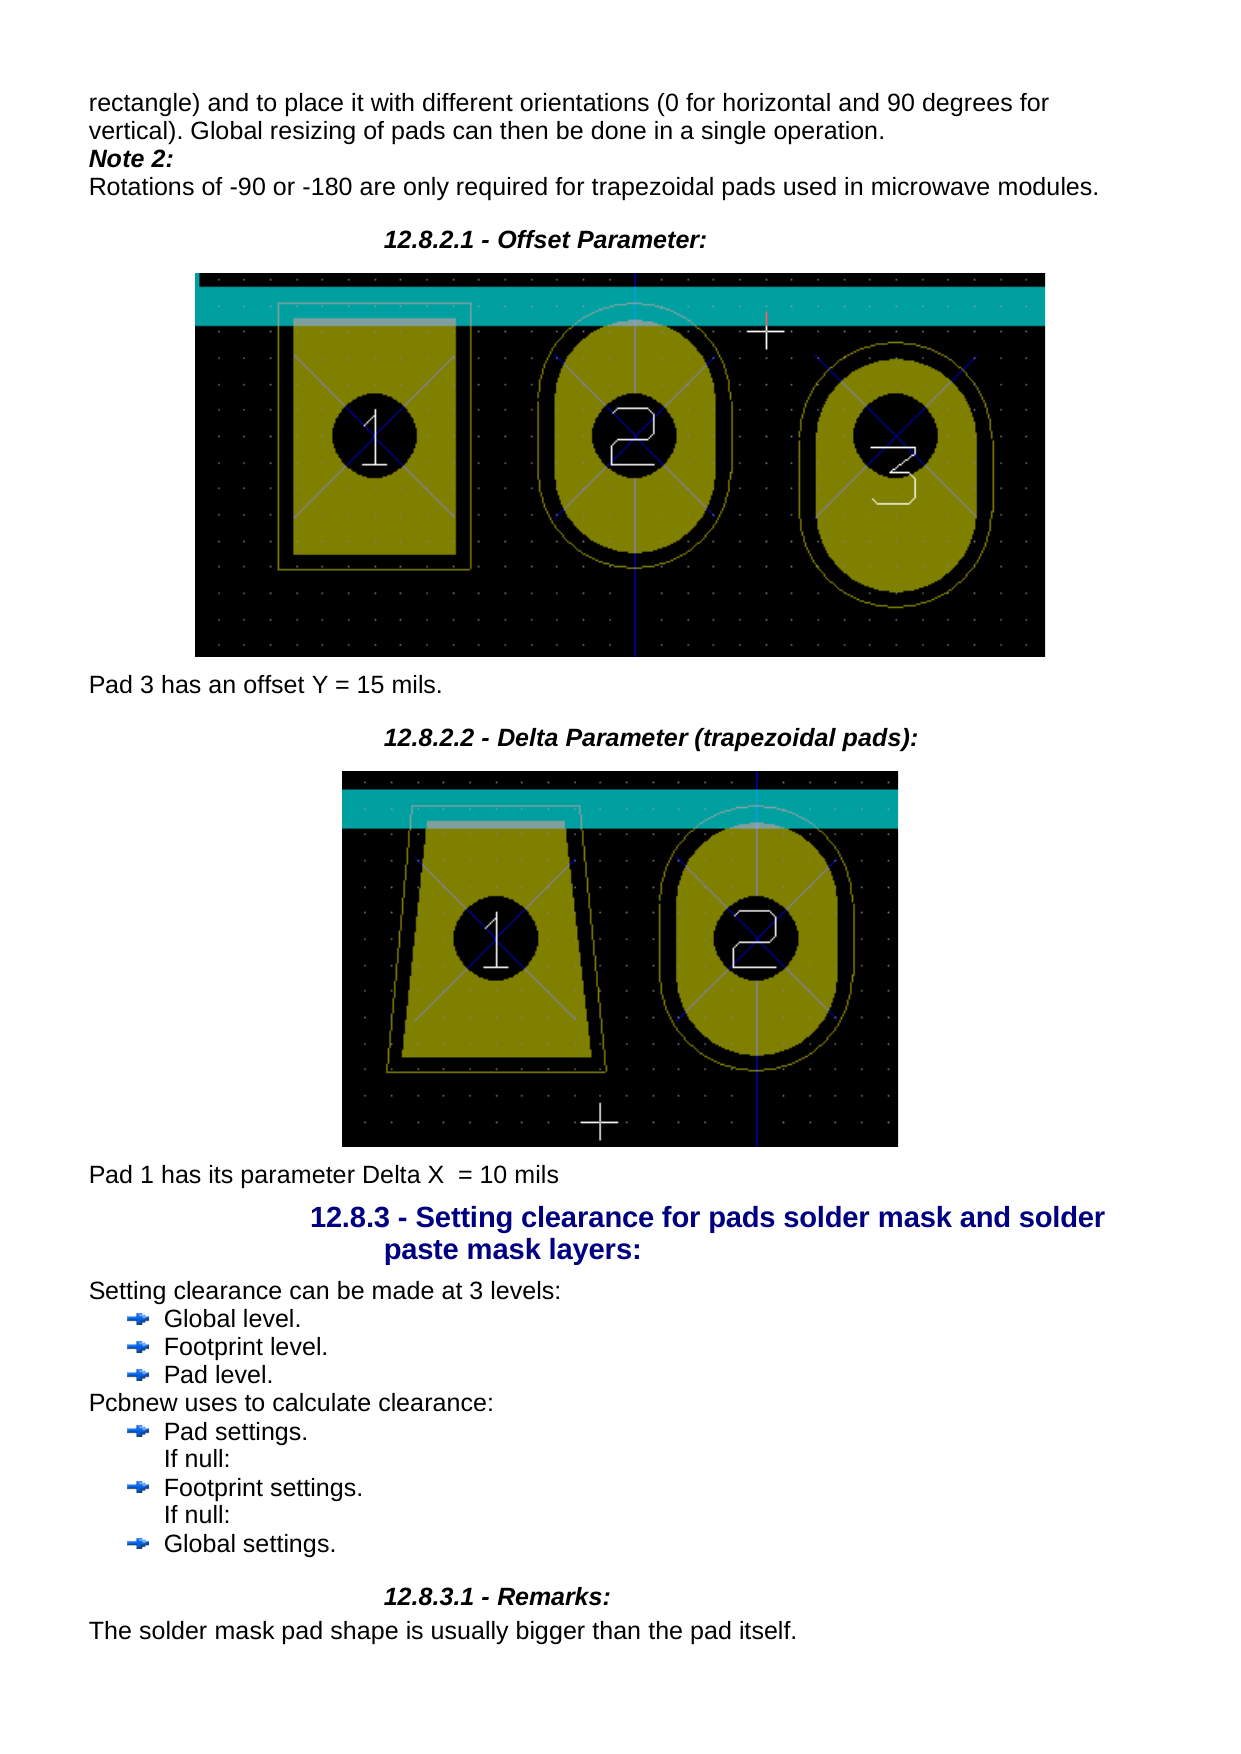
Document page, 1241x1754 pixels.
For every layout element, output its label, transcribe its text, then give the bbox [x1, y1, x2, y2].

list Global settings. [126, 1529, 1152, 1557]
text Pad 1 has its parameter Delta X = 10 mils [88, 1161, 1152, 1189]
text rectangle) and to place it with different orientations (0 for horizontal and 90 degrees for vertical). Global resizing of pads can then be done in a single operation. [88, 88, 1152, 144]
text Setting clearance can be made at 3 levels: [88, 1277, 1152, 1305]
text Pcbnew uses to calculate clearance: [88, 1389, 1152, 1417]
picture [127, 1538, 149, 1549]
subtitle Remarks: [310, 1582, 1152, 1611]
picture [342, 771, 899, 1147]
text Pad 3 has an offset Y = 15 mils. [88, 671, 1152, 698]
text The solder mask pad shape is usually bigger than the pad itself. [88, 1617, 1152, 1645]
picture [127, 1313, 149, 1325]
subtitle Setting clearance for pads solder mask and solder paste mask layers: [236, 1201, 1152, 1266]
picture [127, 1481, 149, 1493]
text Rotations of -90 or -180 are only required for trapezoidal pads used in microwave modules. [88, 173, 1152, 201]
list Footprint settings. If null: [126, 1473, 1152, 1529]
picture [127, 1425, 149, 1437]
list Global level. [126, 1305, 1152, 1333]
picture [127, 1369, 149, 1381]
picture [195, 273, 1045, 657]
list Pad settings. If null: [126, 1417, 1152, 1473]
subtitle Offset Parameter: [310, 226, 1152, 254]
list Footprint level. [126, 1333, 1152, 1361]
text Note 2: [88, 144, 1152, 173]
subtitle Delta Parameter (trapezoidal pads): [310, 723, 1152, 752]
list Pad level. [126, 1361, 1152, 1389]
picture [127, 1341, 149, 1353]
